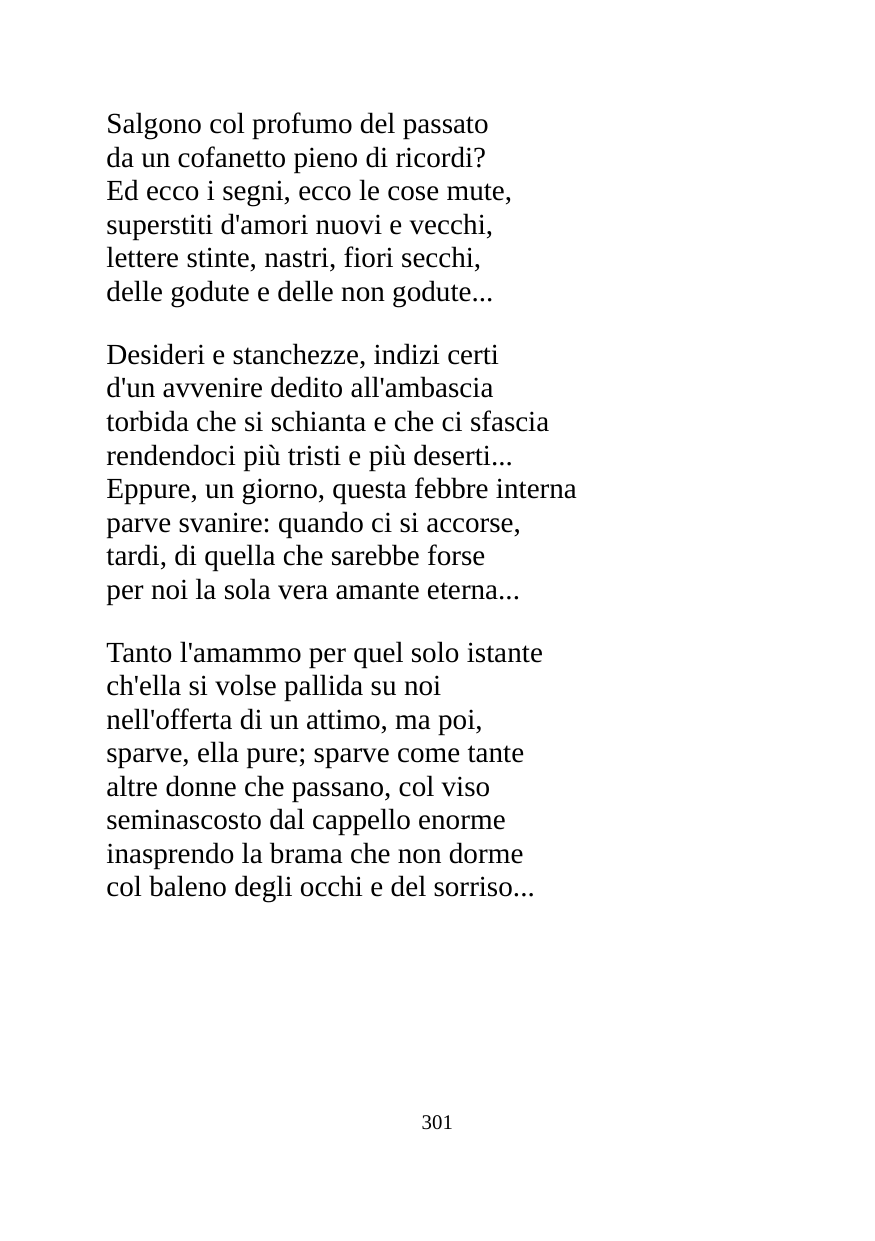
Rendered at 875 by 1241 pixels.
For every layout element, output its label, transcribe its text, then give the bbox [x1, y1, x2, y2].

text Ed ecco i segni, ecco le cose mute, [106, 173, 768, 207]
text rendendoci più tristi e più deserti... [106, 438, 768, 471]
text torbida che si schianta e che ci sfascia [106, 404, 768, 438]
text da un cofanetto pieno di ricordi? [106, 140, 768, 173]
text d'un avvenire dedito all'ambascia [106, 371, 768, 404]
text inasprendo la brama che non dorme [106, 836, 768, 869]
text sparve, ella pure; sparve come tante [106, 735, 768, 769]
text lettere stinte, nastri, fiori secchi, [106, 240, 768, 274]
text per noi la sola vera amante eterna... [106, 572, 768, 605]
text nell'offerta di un attimo, ma poi, [106, 702, 768, 735]
text ch'ella si volse pallida su noi [106, 668, 768, 702]
text Eppure, un giorno, questa febbre interna [106, 471, 768, 505]
text col baleno degli occhi e del sorriso... [106, 869, 768, 903]
text superstiti d'amori nuovi e vecchi, [106, 207, 768, 240]
text tardi, di quella che sarebbe forse [106, 538, 768, 572]
text delle godute e delle non godute... [106, 274, 768, 307]
text seminascosto dal cappello enorme [106, 802, 768, 836]
text parve svanire: quando ci si accorse, [106, 505, 768, 538]
text Tanto l'amammo per quel solo istante [106, 635, 768, 668]
text Salgono col profumo del passato [106, 106, 768, 140]
text Desideri e stanchezze, indizi certi [106, 337, 768, 371]
text altre donne che passano, col viso [106, 769, 768, 802]
